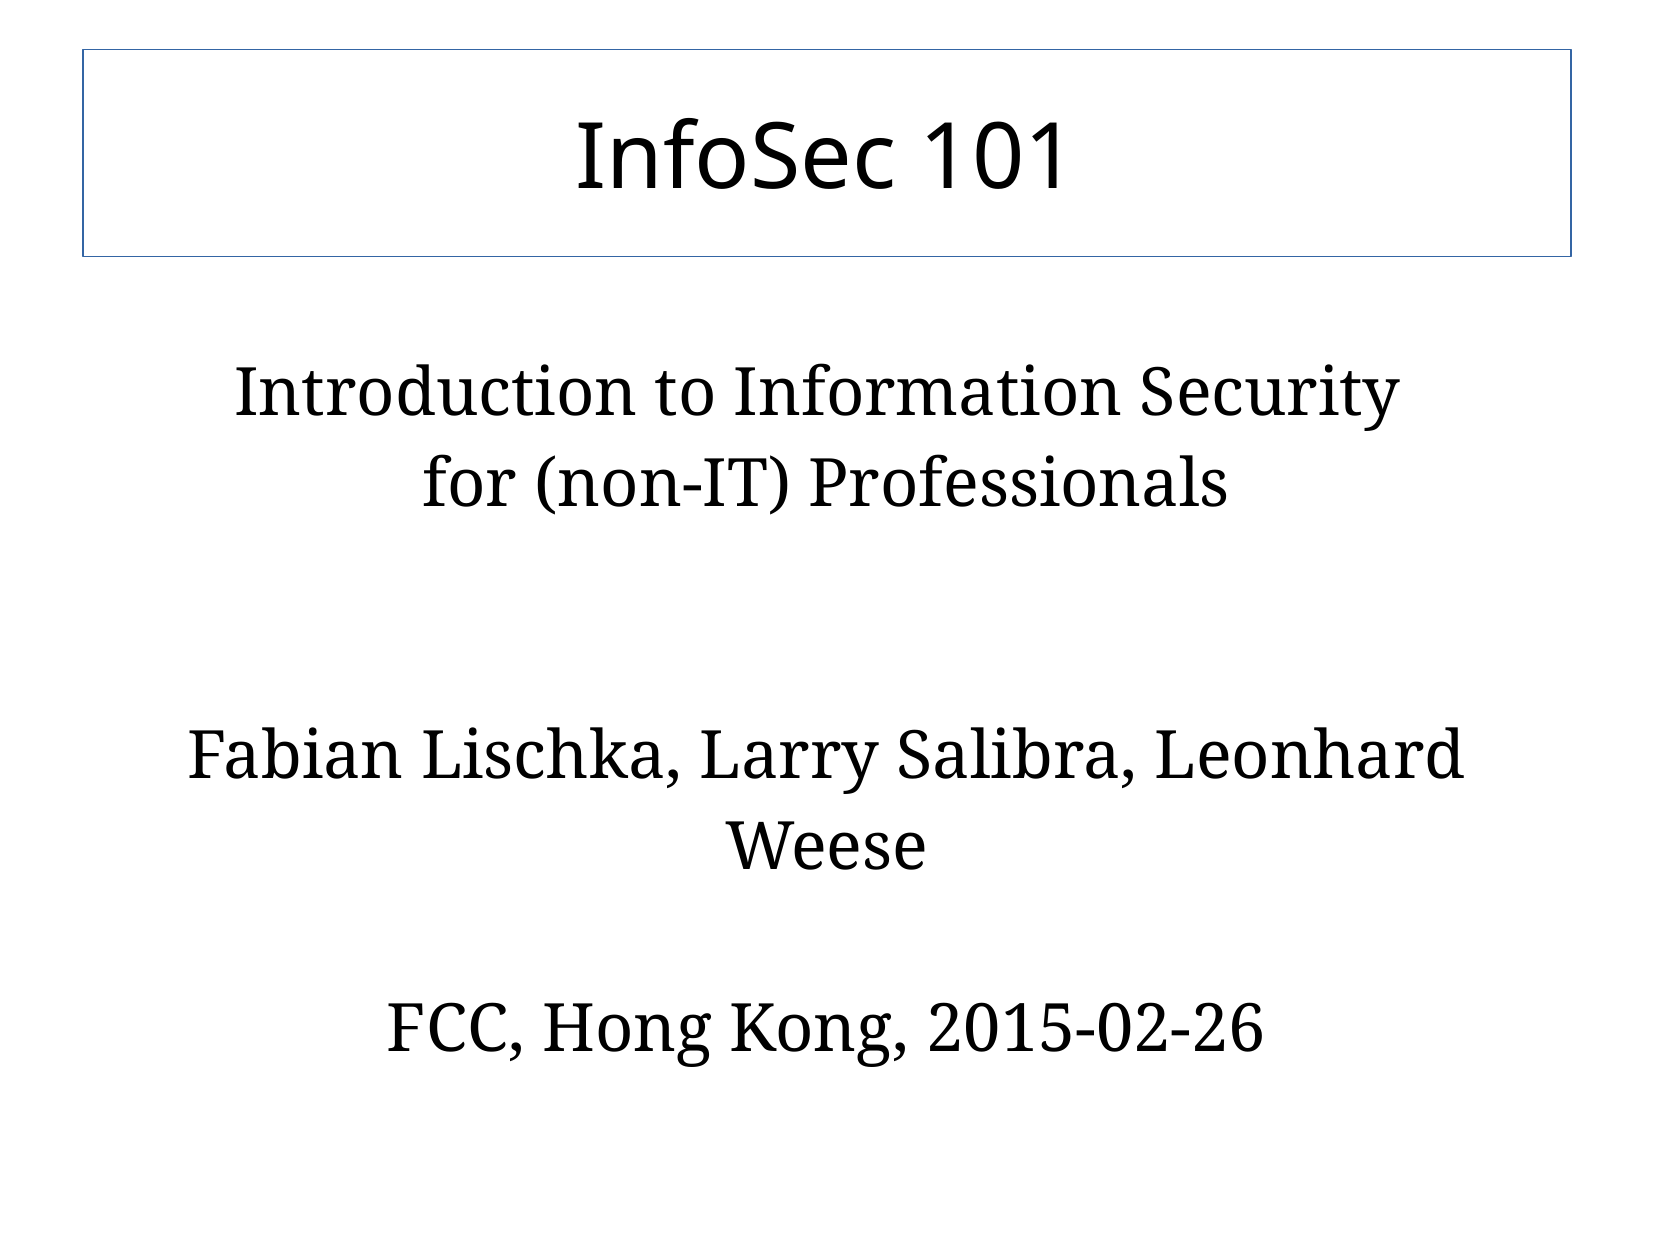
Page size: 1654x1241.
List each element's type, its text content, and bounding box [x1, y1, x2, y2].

title InfoSec 101 [82, 49, 1571, 257]
subtitle Introduction to Information Security for (non-IT) Professionals Fabian Lischka, Larry Salibra, Leonhard Weese FCC, Hong Kong, 2015-02-26 [82, 290, 1571, 1126]
